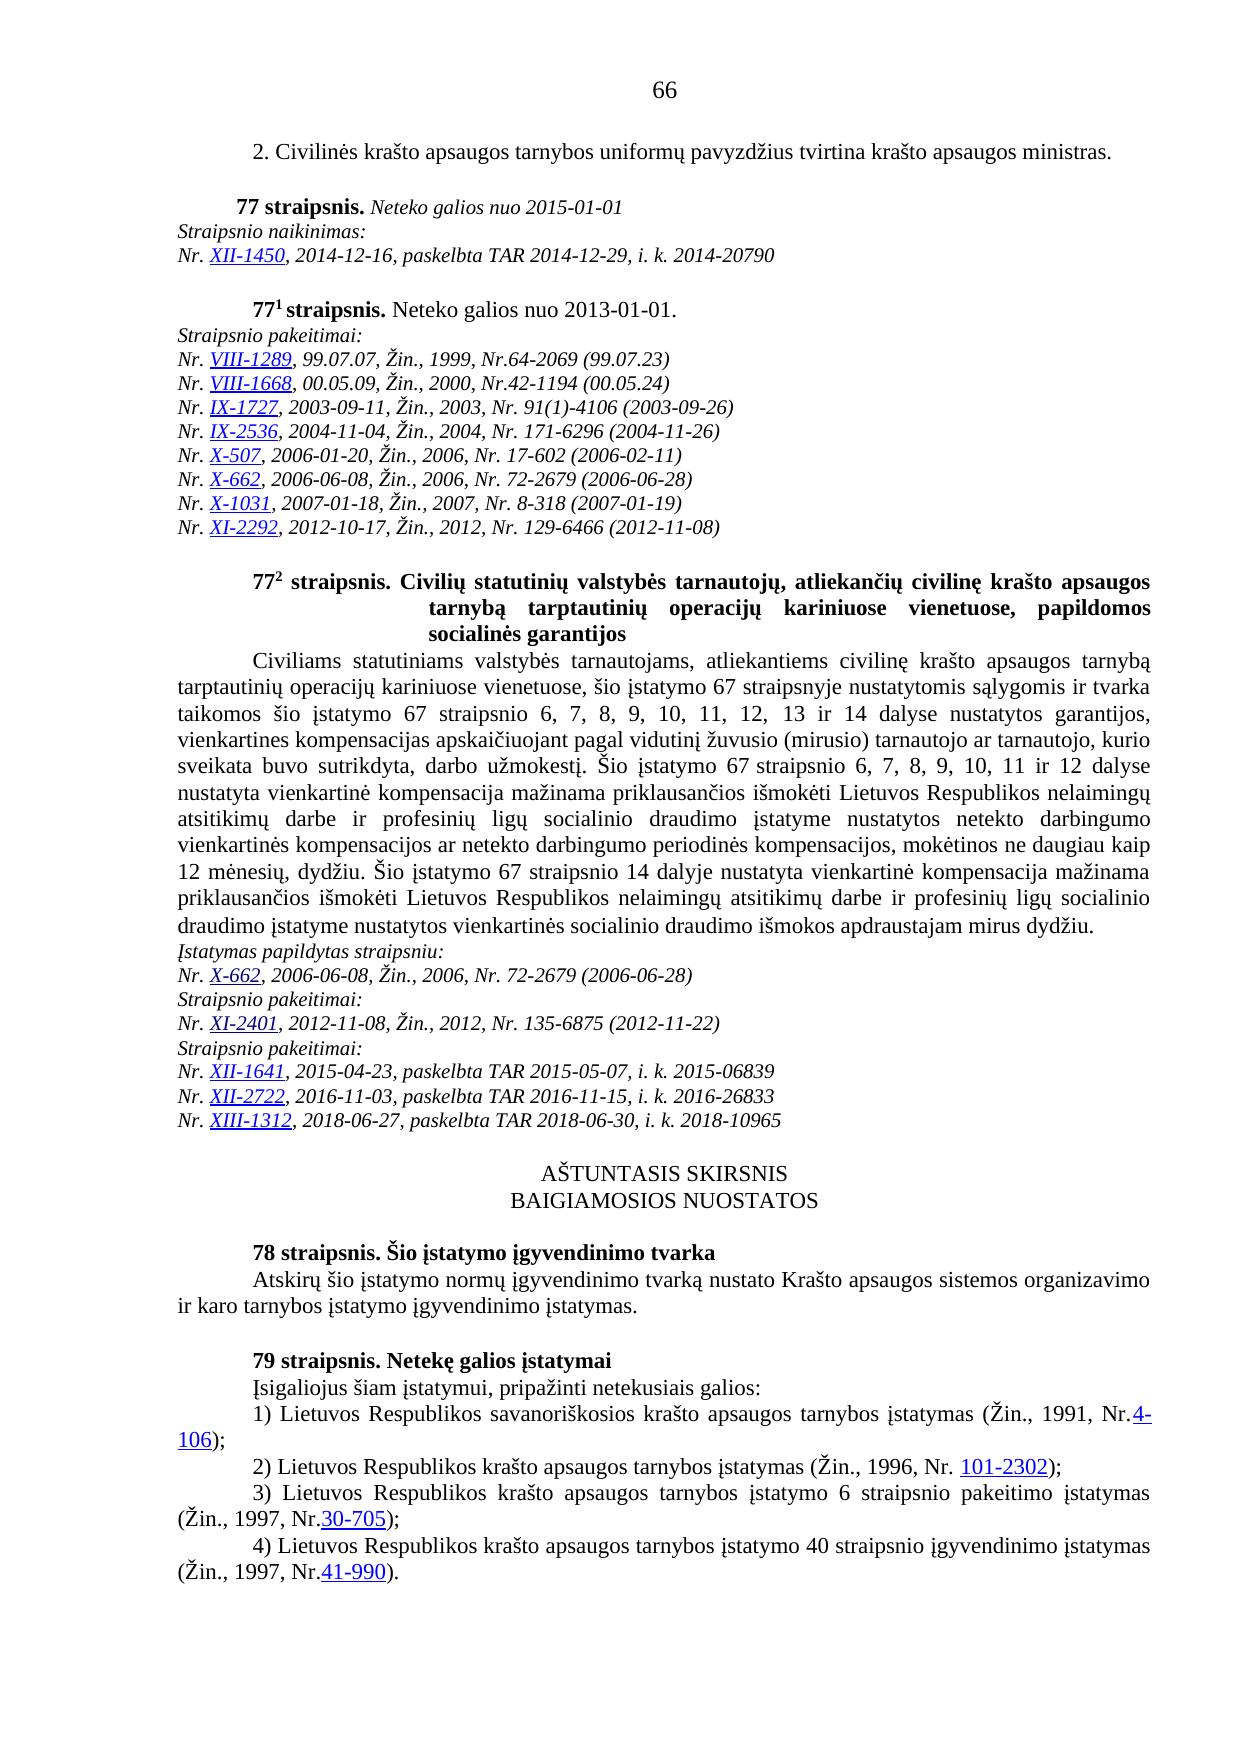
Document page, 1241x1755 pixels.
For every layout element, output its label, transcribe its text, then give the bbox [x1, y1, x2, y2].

text Nr. XIII-1312, 2018-06-27, paskelbta TAR 2018-06-30, i. k. 2018-10965 [177, 1108, 1152, 1132]
text Nr. X-507, 2006-01-20, Žin., 2006, Nr. 17-602 (2006-02-11) [177, 443, 1152, 467]
text Straipsnio naikinimas: [177, 219, 1152, 243]
text Nr. VIII-1289, 99.07.07, Žin., 1999, Nr.64-2069 (99.07.23) [177, 347, 1152, 371]
text Straipsnio pakeitimai: [177, 1035, 1152, 1059]
text Nr. IX-1727, 2003-09-11, Žin., 2003, Nr. 91(1)-4106 (2003-09-26) [177, 395, 1152, 419]
text 2. Civilinės krašto apsaugos tarnybos uniformų pavyzdžius tvirtina krašto apsaugos ministras. [177, 138, 1152, 164]
text 2) Lietuvos Respublikos krašto apsaugos tarnybos įstatymas (Žin., 1996, Nr. 101-2302); [177, 1453, 1152, 1479]
text Nr. IX-2536, 2004-11-04, Žin., 2004, Nr. 171-6296 (2004-11-26) [177, 419, 1152, 443]
text Įsigaliojus šiam įstatymui, pripažinti netekusiais galios: [177, 1374, 1152, 1400]
text Straipsnio pakeitimai: [177, 322, 1152, 347]
text 4) Lietuvos Respublikos krašto apsaugos tarnybos įstatymo 40 straipsnio įgyvendinimo įstatymas (Žin., 1997, Nr.41-990). [177, 1532, 1152, 1584]
text 1) Lietuvos Respublikos savanoriškosios krašto apsaugos tarnybos įstatymas (Žin., 1991, Nr.4-106); [177, 1400, 1152, 1453]
text Nr. X-662, 2006-06-08, Žin., 2006, Nr. 72-2679 (2006-06-28) [177, 963, 1152, 987]
text Atskirų šio įstatymo normų įgyvendinimo tvarką nustato Krašto apsaugos sistemos organizavimo ir karo tarnybos įstatymo įgyvendinimo įstatymas. [177, 1266, 1152, 1318]
text BAIGIAMOSIOS NUOSTATOS [177, 1187, 1152, 1213]
text AŠTUNTASIS SKIRSNIS [177, 1160, 1152, 1187]
text 771 straipsnis. Neteko galios nuo 2013-01-01. [252, 296, 1152, 322]
text Nr. XI-2292, 2012-10-17, Žin., 2012, Nr. 129-6466 (2012-11-08) [177, 515, 1152, 539]
text Nr. X-662, 2006-06-08, Žin., 2006, Nr. 72-2679 (2006-06-28) [177, 467, 1152, 491]
text 3) Lietuvos Respublikos krašto apsaugos tarnybos įstatymo 6 straipsnio pakeitimo įstatymas (Žin., 1997, Nr.30-705); [177, 1479, 1152, 1532]
text Įstatymas papildytas straipsniu: [177, 939, 1152, 963]
text Nr. XI-2401, 2012-11-08, Žin., 2012, Nr. 135-6875 (2012-11-22) [177, 1011, 1152, 1035]
text 78 straipsnis. Šio įstatymo įgyvendinimo tvarka [177, 1239, 1152, 1266]
text Straipsnio pakeitimai: [177, 987, 1152, 1011]
text Nr. X-1031, 2007-01-18, Žin., 2007, Nr. 8-318 (2007-01-19) [177, 491, 1152, 515]
text Civiliams statutiniams valstybės tarnautojams, atliekantiems civilinę krašto apsaugos tarnybą tarptautinių operacijų kariniuose vienetuose, šio įstatymo 67 straipsnyje nustatytomis sąlygomis ir tvarka taikomos šio įstatymo 67 straipsnio 6, 7, 8, 9, 10, 11, 12, 13 ir 14 dalyse nustatytos garantijos, vienkartines kompensacijas apskaičiuojant pagal vidutinį žuvusio (mirusio) tarnautojo ar tarnautojo, kurio sveikata buvo sutrikdyta, darbo užmokestį. Šio įstatymo 67 straipsnio 6, 7, 8, 9, 10, 11 ir 12 dalyse nustatyta vienkartinė kompensacija mažinama priklausančios išmokėti Lietuvos Respublikos nelaimingų atsitikimų darbe ir profesinių ligų socialinio draudimo įstatyme nustatytos netekto darbingumo vienkartinės kompensacijos ar netekto darbingumo periodinės kompensacijos, mokėtinos ne daugiau kaip 12 mėnesių, dydžiu. Šio įstatymo 67 straipsnio 14 dalyje nustatyta vienkartinė kompensacija mažinama priklausančios išmokėti Lietuvos Respublikos nelaimingų atsitikimų darbe ir profesinių ligų socialinio draudimo įstatyme nustatytos vienkartinės socialinio draudimo išmokos apdraustajam mirus dydžiu. [177, 647, 1152, 939]
text Nr. XII-1450, 2014-12-16, paskelbta TAR 2014-12-29, i. k. 2014-20790 [177, 243, 1152, 267]
text 79 straipsnis. Netekę galios įstatymai [177, 1347, 1152, 1374]
text 77 straipsnis. Neteko galios nuo 2015-01-01 [177, 193, 1152, 219]
text 772 straipsnis. Civilių statutinių valstybės tarnautojų, atliekančių civilinę krašto apsaugos tarnybą tarptautinių operacijų kariniuose vienetuose, papildomos socialinės garantijos [252, 568, 1152, 647]
text Nr. XII-1641, 2015-04-23, paskelbta TAR 2015-05-07, i. k. 2015-06839 [177, 1059, 1152, 1083]
text Nr. VIII-1668, 00.05.09, Žin., 2000, Nr.42-1194 (00.05.24) [177, 371, 1152, 395]
text Nr. XII-2722, 2016-11-03, paskelbta TAR 2016-11-15, i. k. 2016-26833 [177, 1083, 1152, 1108]
